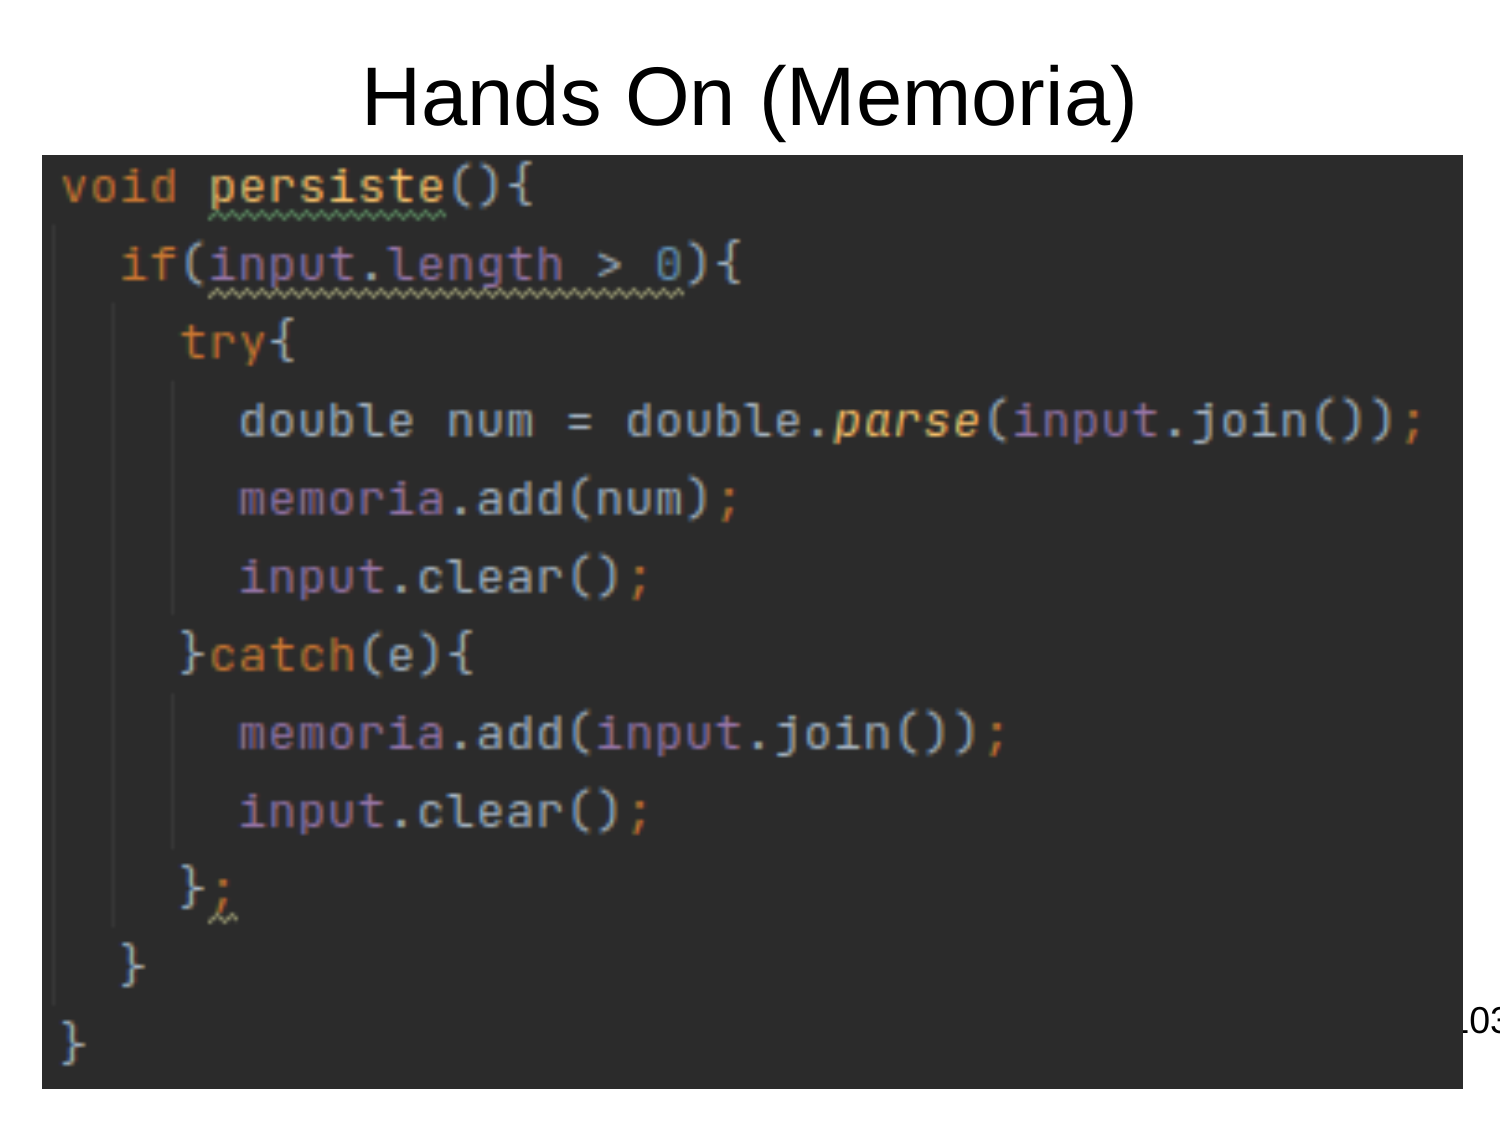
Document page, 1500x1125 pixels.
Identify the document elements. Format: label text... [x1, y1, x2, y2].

picture [42, 155, 1463, 1089]
text_box Hands On (Memoria) [74, 30, 1425, 155]
